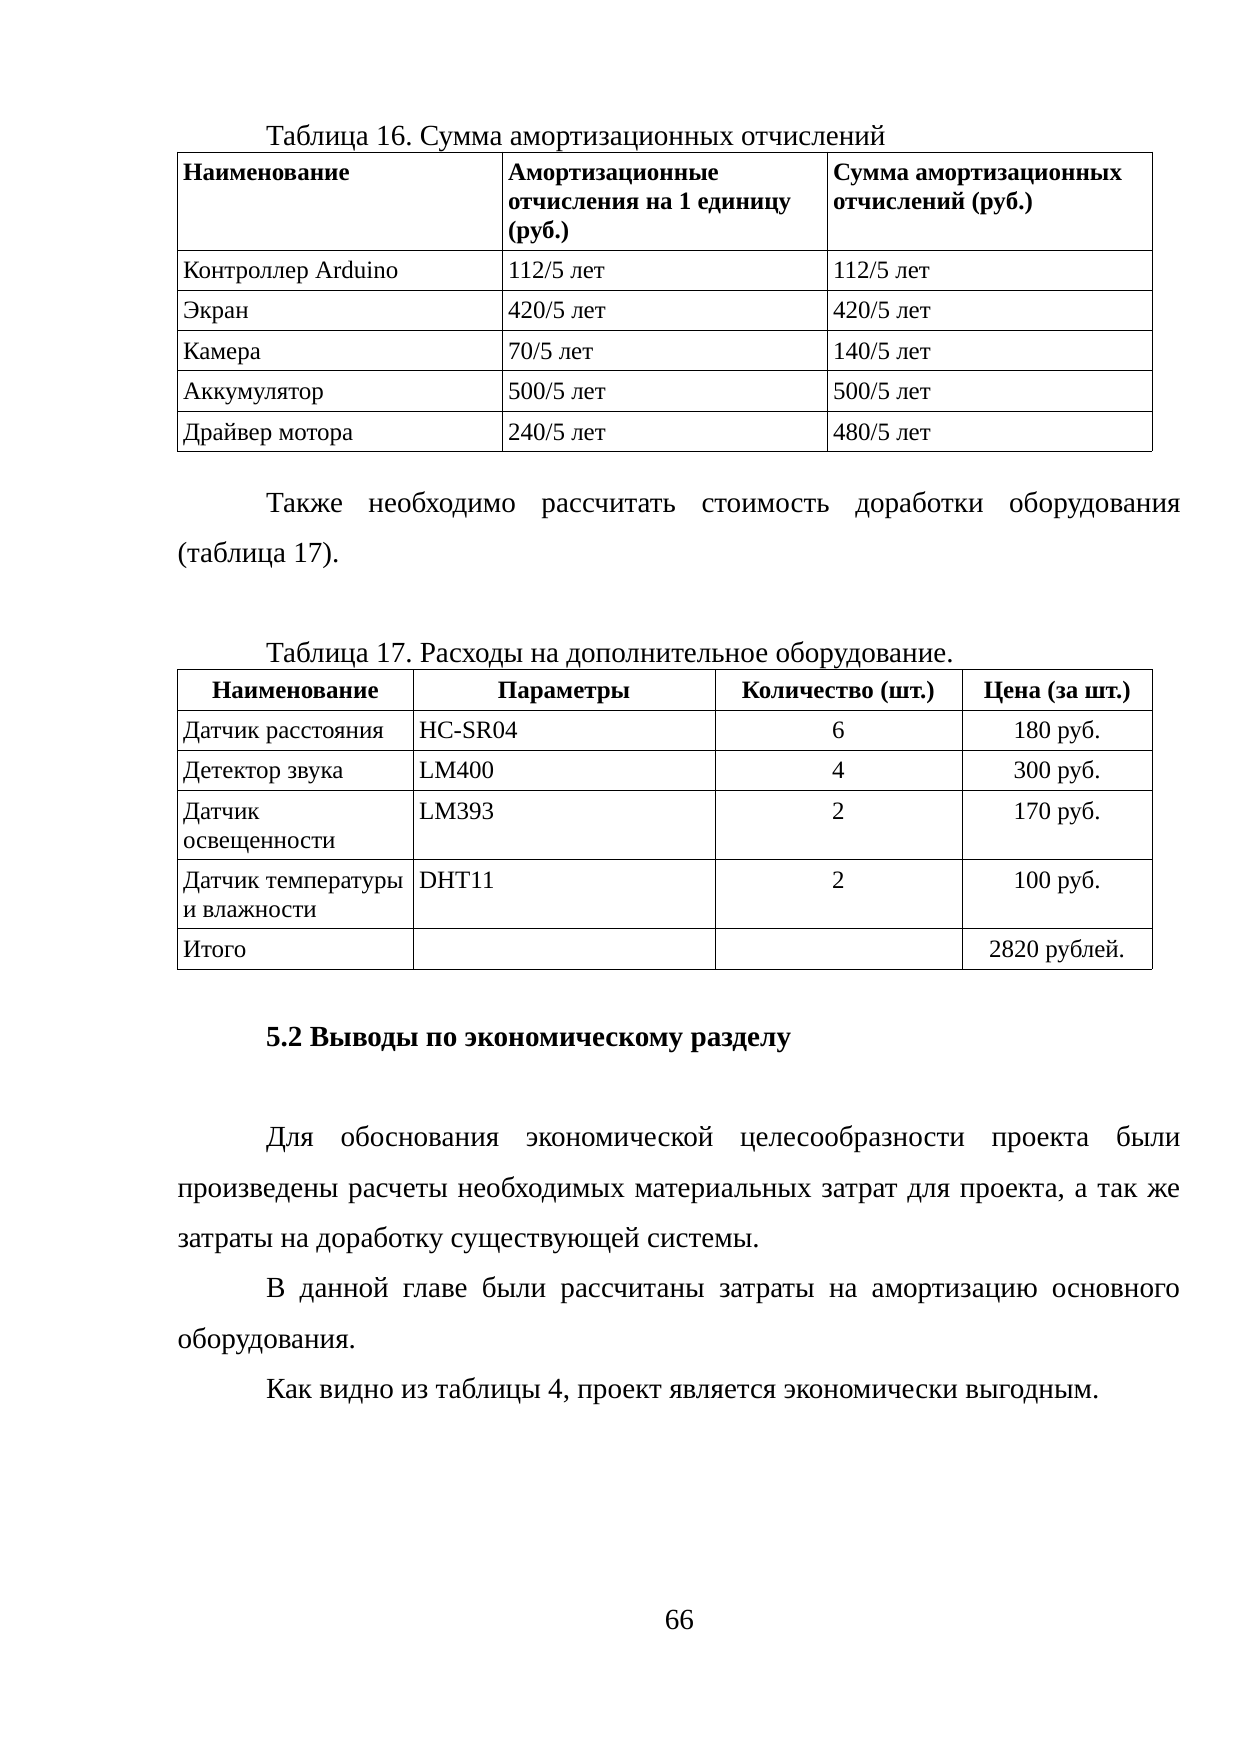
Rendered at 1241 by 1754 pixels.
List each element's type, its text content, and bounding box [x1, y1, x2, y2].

table_header Параметры [414, 670, 715, 709]
subtitle 5.2 Выводы по экономическому разделу [177, 1019, 1181, 1052]
text В данной главе были рассчитаны затраты на амортизацию основного оборудования. [177, 1271, 1181, 1354]
table_header Наименование [178, 153, 502, 249]
table_cell [414, 929, 715, 968]
table_cell 2 [716, 860, 962, 928]
table_cell Детектор звука [178, 751, 413, 790]
text Как видно из таблицы 4, проект является экономически выгодным. [177, 1371, 1181, 1405]
text Для обоснования экономической целесообразности проекта были произведены расчеты необходимых материальных затрат для проекта, а так же затраты на доработку существующей системы. [177, 1119, 1181, 1254]
table_cell 70/5 лет [503, 331, 827, 370]
table_header Наименование [178, 670, 413, 709]
table_cell Драйвер мотора [178, 412, 502, 451]
table_cell Итого [178, 929, 413, 968]
table_cell 2820 рублей. [963, 929, 1152, 968]
table_header Сумма амортизационных отчислений (руб.) [828, 153, 1152, 249]
text Таблица 16. Сумма амортизационных отчислений [177, 118, 1181, 152]
table_cell [716, 929, 962, 968]
table_cell Аккумулятор [178, 371, 502, 411]
table_cell 170 руб. [963, 791, 1152, 859]
table_cell LM393 [414, 791, 715, 859]
table_cell Датчик освещенности [178, 791, 413, 859]
table_cell 420/5 лет [503, 291, 827, 330]
table_cell 6 [716, 711, 962, 750]
table_header Количество (шт.) [716, 670, 962, 709]
table_cell 140/5 лет [828, 331, 1152, 370]
table_cell 500/5 лет [828, 371, 1152, 411]
table_cell Камера [178, 331, 502, 370]
text Также необходимо рассчитать стоимость доработки оборудования (таблица 17). [177, 485, 1181, 568]
table_header Амортизационные отчисления на 1 единицу (руб.) [503, 153, 827, 249]
text Таблица 17. Расходы на дополнительное оборудование. [177, 636, 1181, 669]
table_cell 4 [716, 751, 962, 790]
table_cell 420/5 лет [828, 291, 1152, 330]
table_cell 480/5 лет [828, 412, 1152, 451]
table_cell 112/5 лет [828, 251, 1152, 290]
table_header Цена (за шт.) [963, 670, 1152, 709]
table_cell LM400 [414, 751, 715, 790]
table_cell Датчик температуры и влажности [178, 860, 413, 928]
table_cell Датчик расстояния [178, 711, 413, 750]
table_cell DHT11 [414, 860, 715, 928]
table_cell 112/5 лет [503, 251, 827, 290]
table_cell 300 руб. [963, 751, 1152, 790]
table_cell 500/5 лет [503, 371, 827, 411]
table_cell 240/5 лет [503, 412, 827, 451]
table_cell Контроллер Arduino [178, 251, 502, 290]
table_cell 100 руб. [963, 860, 1152, 928]
table_cell HC-SR04 [414, 711, 715, 750]
table_cell 180 руб. [963, 711, 1152, 750]
table_cell 2 [716, 791, 962, 859]
table_cell Экран [178, 291, 502, 330]
